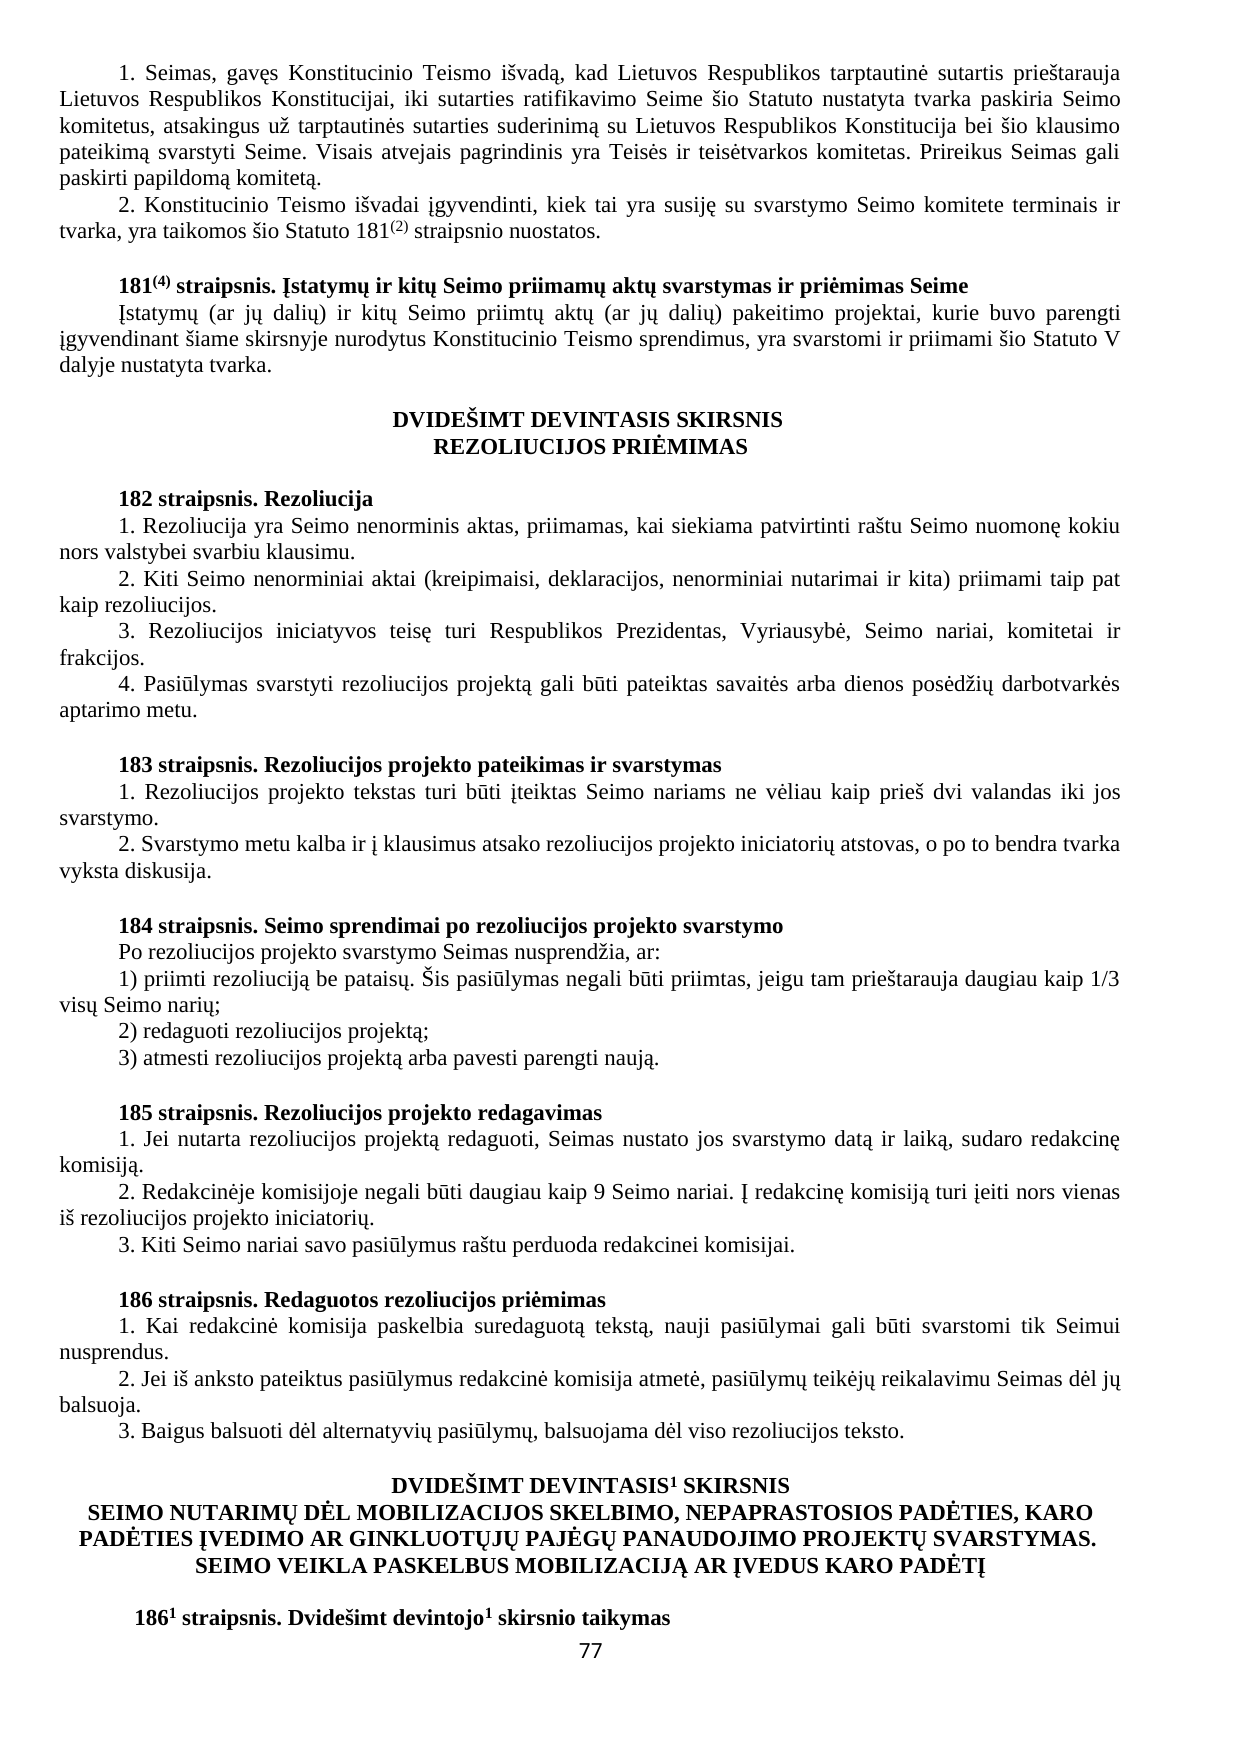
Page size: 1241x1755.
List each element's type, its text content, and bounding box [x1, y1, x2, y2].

text 2. Konstitucinio Teismo išvadai įgyvendinti, kiek tai yra susiję su svarstymo Seimo komitete terminais ir tvarka, yra taikomos šio Statuto 181(2) straipsnio nuostatos. [59, 191, 1122, 243]
text 1861 straipsnis. Dvidešimt devintojo1 skirsnio taikymas [59, 1604, 1122, 1631]
text 184 straipsnis. Seimo sprendimai po rezoliucijos projekto svarstymo [59, 912, 1122, 938]
text DVIDEŠIMT DEVINTASIS1 SKIRSNIS [59, 1473, 1122, 1499]
text 1. Seimas, gavęs Konstitucinio Teismo išvadą, kad Lietuvos Respublikos tarptautinė sutartis prieštarauja Lietuvos Respublikos Konstitucijai, iki sutarties ratifikavimo Seime šio Statuto nustatyta tvarka paskiria Seimo komitetus, atsakingus už tarptautinės sutarties suderinimą su Lietuvos Respublikos Konstitucija bei šio klausimo pateikimą svarstyti Seime. Visais atvejais pagrindinis yra Teisės ir teisėtvarkos komitetas. Prireikus Seimas gali paskirti papildomą komitetą. [59, 59, 1122, 191]
text 183 straipsnis. Rezoliucijos projekto pateikimas ir svarstymas [59, 751, 1122, 778]
text 2. Svarstymo metu kalba ir į klausimus atsako rezoliucijos projekto iniciatorių atstovas, o po to bendra tvarka vyksta diskusija. [59, 831, 1122, 883]
text 2. Jei iš anksto pateiktus pasiūlymus redakcinė komisija atmetė, pasiūlymų teikėjų reikalavimu Seimas dėl jų balsuoja. [59, 1365, 1122, 1417]
text 1) priimti rezoliuciją be pataisų. Šis pasiūlymas negali būti priimtas, jeigu tam prieštarauja daugiau kaip 1/3 visų Seimo narių; [59, 965, 1122, 1017]
text Įstatymų (ar jų dalių) ir kitų Seimo priimtų aktų (ar jų dalių) pakeitimo projektai, kurie buvo parengti įgyvendinant šiame skirsnyje nurodytus Konstitucinio Teismo sprendimus, yra svarstomi ir priimami šio Statuto V dalyje nustatyta tvarka. [59, 299, 1122, 378]
text 182 straipsnis. Rezoliucija [59, 486, 1122, 512]
text 185 straipsnis. Rezoliucijos projekto redagavimas [59, 1099, 1122, 1125]
text 3. Baigus balsuoti dėl alternatyvių pasiūlymų, balsuojama dėl viso rezoliucijos teksto. [59, 1417, 1122, 1444]
text REZOLIUCIJOS PRIĖMIMAS [59, 433, 1122, 459]
text 3) atmesti rezoliucijos projektą arba pavesti parengti naują. [59, 1044, 1122, 1070]
text 3. Rezoliucijos iniciatyvos teisę turi Respublikos Prezidentas, Vyriausybė, Seimo nariai, komitetai ir frakcijos. [59, 617, 1122, 670]
text 1. Jei nutarta rezoliucijos projektą redaguoti, Seimas nustato jos svarstymo datą ir laiką, sudaro redakcinę komisiją. [59, 1125, 1122, 1178]
text Po rezoliucijos projekto svarstymo Seimas nusprendžia, ar: [59, 938, 1122, 965]
text seimo veikla paskelbus mobilizaciją ar įvedus karo padėtį [59, 1552, 1122, 1578]
text 2. Kiti Seimo nenorminiai aktai (kreipimaisi, deklaracijos, nenorminiai nutarimai ir kita) priimami taip pat kaip rezoliucijos. [59, 564, 1122, 617]
text 1. Rezoliucijos projekto tekstas turi būti įteiktas Seimo nariams ne vėliau kaip prieš dvi valandas iki jos svarstymo. [59, 778, 1122, 831]
text 1. Kai redakcinė komisija paskelbia suredaguotą tekstą, nauji pasiūlymai gali būti svarstomi tik Seimui nusprendus. [59, 1312, 1122, 1365]
text 2) redaguoti rezoliucijos projektą; [59, 1017, 1122, 1044]
text 186 straipsnis. Redaguotos rezoliucijos priėmimas [59, 1286, 1122, 1312]
text 1. Rezoliucija yra Seimo nenorminis aktas, priimamas, kai siekiama patvirtinti raštu Seimo nuomonę kokiu nors valstybei svarbiu klausimu. [59, 512, 1122, 564]
text 181(4) straipsnis. Įstatymų ir kitų Seimo priimamų aktų svarstymas ir priėmimas Seime [59, 272, 1122, 299]
text DVIDEŠIMT DEVINTASIS SKIRSNIS [59, 406, 1122, 433]
text 3. Kiti Seimo nariai savo pasiūlymus raštu perduoda redakcinei komisijai. [59, 1231, 1122, 1257]
text SEIMO NUTARIMŲ dėl mobilizacijos skelbimo, nepaprastosios padėties, karo padėties įvedimo ar ginkluotųjų pajėgų panaudojimo PROJEKTŲ svarstymas. [59, 1499, 1122, 1552]
text 2. Redakcinėje komisijoje negali būti daugiau kaip 9 Seimo nariai. Į redakcinę komisiją turi įeiti nors vienas iš rezoliucijos projekto iniciatorių. [59, 1178, 1122, 1231]
text 4. Pasiūlymas svarstyti rezoliucijos projektą gali būti pateiktas savaitės arba dienos posėdžių darbotvarkės aptarimo metu. [59, 670, 1122, 723]
